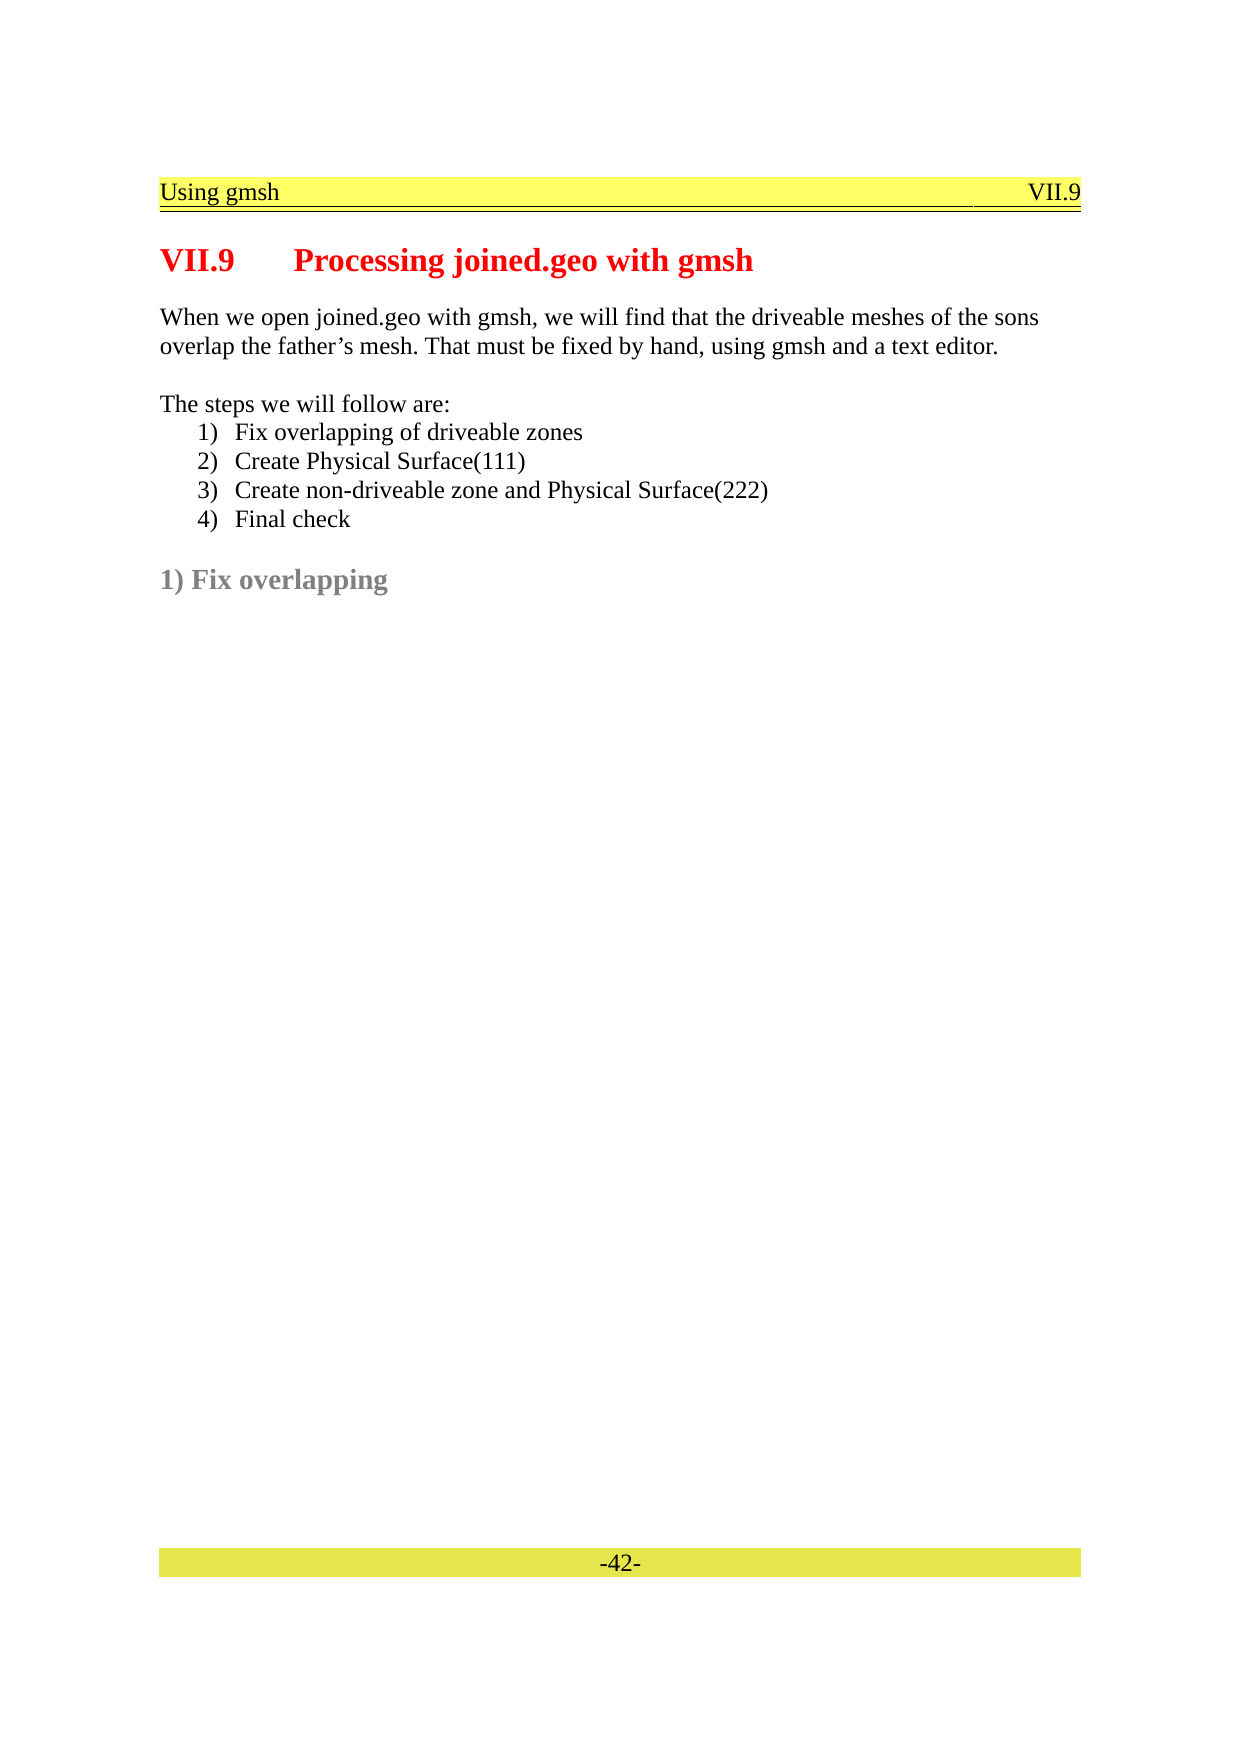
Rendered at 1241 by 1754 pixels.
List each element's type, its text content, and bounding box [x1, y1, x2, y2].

text The steps we will follow are: [159, 389, 1081, 417]
text When we open joined.geo with gmsh, we will find that the driveable meshes of the sons overlap the father’s mesh. That must be fixed by hand, using gmsh and a text editor. [159, 302, 1081, 360]
list Fix overlapping of driveable zones [197, 417, 1081, 446]
subtitle Processing joined.geo with gmsh [159, 240, 1081, 279]
subtitle 1) Fix overlapping [159, 562, 1081, 595]
list Create non-driveable zone and Physical Surface(222) [197, 475, 1081, 504]
list Final check [197, 504, 1081, 532]
list Create Physical Surface(111) [197, 446, 1081, 475]
